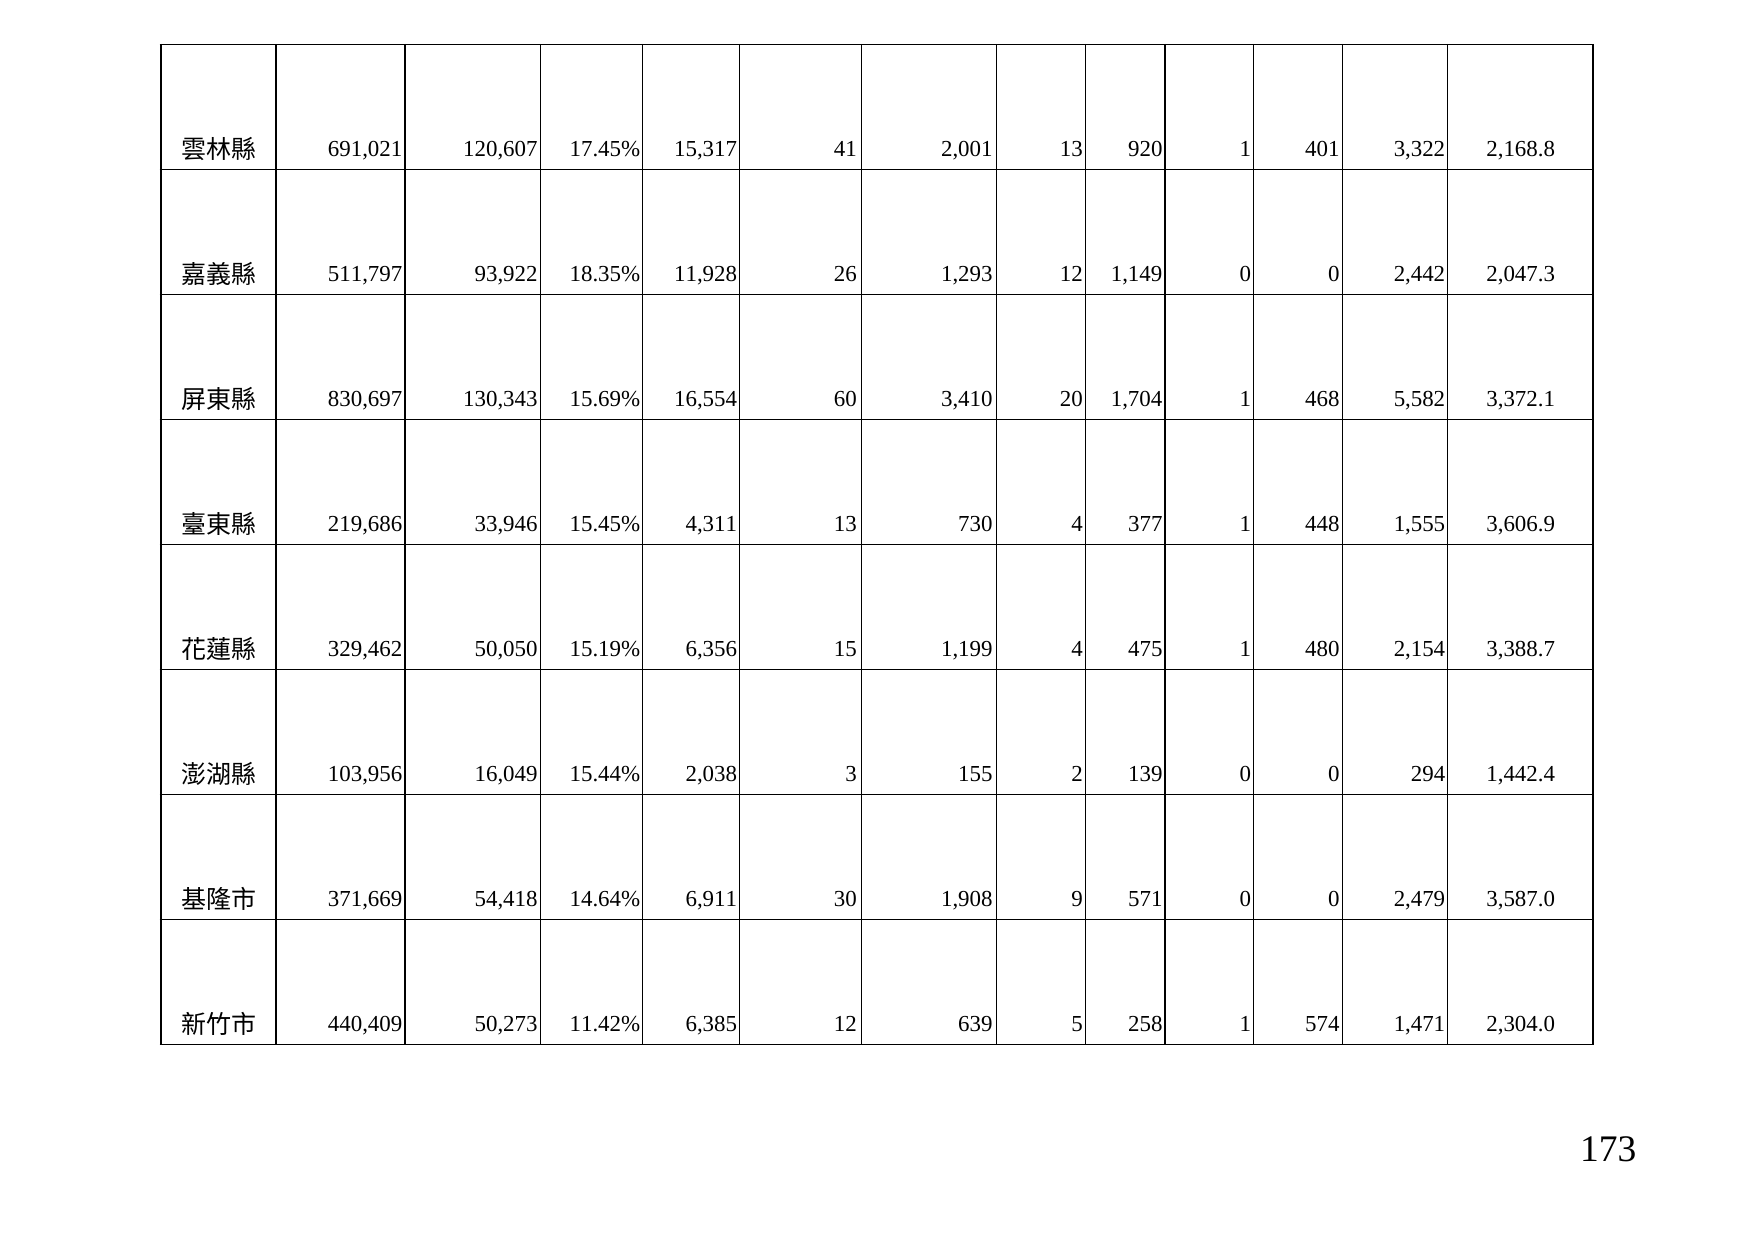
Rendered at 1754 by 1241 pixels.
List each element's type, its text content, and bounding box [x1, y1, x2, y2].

table_cell 6,385 [643, 920, 739, 1044]
table_cell 1,293 [862, 170, 996, 294]
table_cell 2,047.3 [1448, 170, 1592, 294]
table_cell 571 [1086, 795, 1164, 919]
table_cell 329,462 [277, 545, 404, 669]
table_cell 2,154 [1343, 545, 1447, 669]
table_cell 6,911 [643, 795, 739, 919]
table_cell 12 [997, 170, 1085, 294]
table_cell 20 [997, 295, 1085, 419]
table_cell 1,555 [1343, 420, 1447, 544]
table_cell 54,418 [406, 795, 540, 919]
table_cell 14.64% [541, 795, 642, 919]
table_cell 屏東縣 [162, 295, 275, 419]
table_cell 475 [1086, 545, 1164, 669]
table_cell 401 [1254, 45, 1342, 169]
table_cell 基隆市 [162, 795, 275, 919]
table_cell 574 [1254, 920, 1342, 1044]
table_cell 1 [1166, 295, 1253, 419]
table_cell 30 [740, 795, 861, 919]
table_cell 0 [1166, 795, 1253, 919]
table_cell 2,168.8 [1448, 45, 1592, 169]
table_cell 830,697 [277, 295, 404, 419]
table_cell 0 [1254, 670, 1342, 794]
table_cell 2,442 [1343, 170, 1447, 294]
table_cell 3,372.1 [1448, 295, 1592, 419]
table_cell 294 [1343, 670, 1447, 794]
table_cell 41 [740, 45, 861, 169]
table_cell 澎湖縣 [162, 670, 275, 794]
table_cell 18.35% [541, 170, 642, 294]
table_cell 5 [997, 920, 1085, 1044]
table_cell 13 [997, 45, 1085, 169]
table_cell 3,587.0 [1448, 795, 1592, 919]
table_cell 920 [1086, 45, 1164, 169]
table_cell 1 [1166, 45, 1253, 169]
table_cell 371,669 [277, 795, 404, 919]
table_cell 9 [997, 795, 1085, 919]
table_cell 60 [740, 295, 861, 419]
table_cell 730 [862, 420, 996, 544]
table_cell 6,356 [643, 545, 739, 669]
table_cell 50,050 [406, 545, 540, 669]
table_cell 0 [1254, 795, 1342, 919]
table_cell 258 [1086, 920, 1164, 1044]
table_cell 13 [740, 420, 861, 544]
table_cell 155 [862, 670, 996, 794]
table_cell 4 [997, 545, 1085, 669]
table_cell 1,704 [1086, 295, 1164, 419]
table_cell 120,607 [406, 45, 540, 169]
table_cell 0 [1254, 170, 1342, 294]
table_cell 16,554 [643, 295, 739, 419]
table_cell 468 [1254, 295, 1342, 419]
table_cell 3,410 [862, 295, 996, 419]
table_cell 15,317 [643, 45, 739, 169]
table_cell 16,049 [406, 670, 540, 794]
table_cell 1,199 [862, 545, 996, 669]
table_cell 219,686 [277, 420, 404, 544]
table_cell 33,946 [406, 420, 540, 544]
table_cell 1 [1166, 420, 1253, 544]
table_cell 1 [1166, 920, 1253, 1044]
table_cell 1,149 [1086, 170, 1164, 294]
table_cell 1,908 [862, 795, 996, 919]
table_cell 2,304.0 [1448, 920, 1592, 1044]
table_cell 1,471 [1343, 920, 1447, 1044]
table_cell 5,582 [1343, 295, 1447, 419]
table_cell 2,479 [1343, 795, 1447, 919]
table_cell 50,273 [406, 920, 540, 1044]
table_cell 15.44% [541, 670, 642, 794]
table_cell 26 [740, 170, 861, 294]
table_cell 1 [1166, 545, 1253, 669]
table_cell 4 [997, 420, 1085, 544]
table_cell 2 [997, 670, 1085, 794]
table_cell 15 [740, 545, 861, 669]
table_cell 0 [1166, 670, 1253, 794]
table_cell 11.42% [541, 920, 642, 1044]
table_cell 2,038 [643, 670, 739, 794]
table_cell 2,001 [862, 45, 996, 169]
table_cell 4,311 [643, 420, 739, 544]
table_cell 639 [862, 920, 996, 1044]
table_cell 雲林縣 [162, 45, 275, 169]
table_cell 93,922 [406, 170, 540, 294]
table_cell 11,928 [643, 170, 739, 294]
table_cell 17.45% [541, 45, 642, 169]
table_cell 15.45% [541, 420, 642, 544]
table_cell 花蓮縣 [162, 545, 275, 669]
table_cell 12 [740, 920, 861, 1044]
table_cell 480 [1254, 545, 1342, 669]
table_cell 嘉義縣 [162, 170, 275, 294]
table_cell 3,388.7 [1448, 545, 1592, 669]
table_cell 3,606.9 [1448, 420, 1592, 544]
table_cell 139 [1086, 670, 1164, 794]
table_cell 3 [740, 670, 861, 794]
table_cell 691,021 [277, 45, 404, 169]
table_cell 448 [1254, 420, 1342, 544]
table_cell 440,409 [277, 920, 404, 1044]
table_cell 130,343 [406, 295, 540, 419]
table_cell 3,322 [1343, 45, 1447, 169]
table_cell 新竹市 [162, 920, 275, 1044]
table_cell 511,797 [277, 170, 404, 294]
table_cell 15.69% [541, 295, 642, 419]
table_cell 1,442.4 [1448, 670, 1592, 794]
table_cell 103,956 [277, 670, 404, 794]
table_cell 0 [1166, 170, 1253, 294]
table_cell 15.19% [541, 545, 642, 669]
table_cell 臺東縣 [162, 420, 275, 544]
table_cell 377 [1086, 420, 1164, 544]
